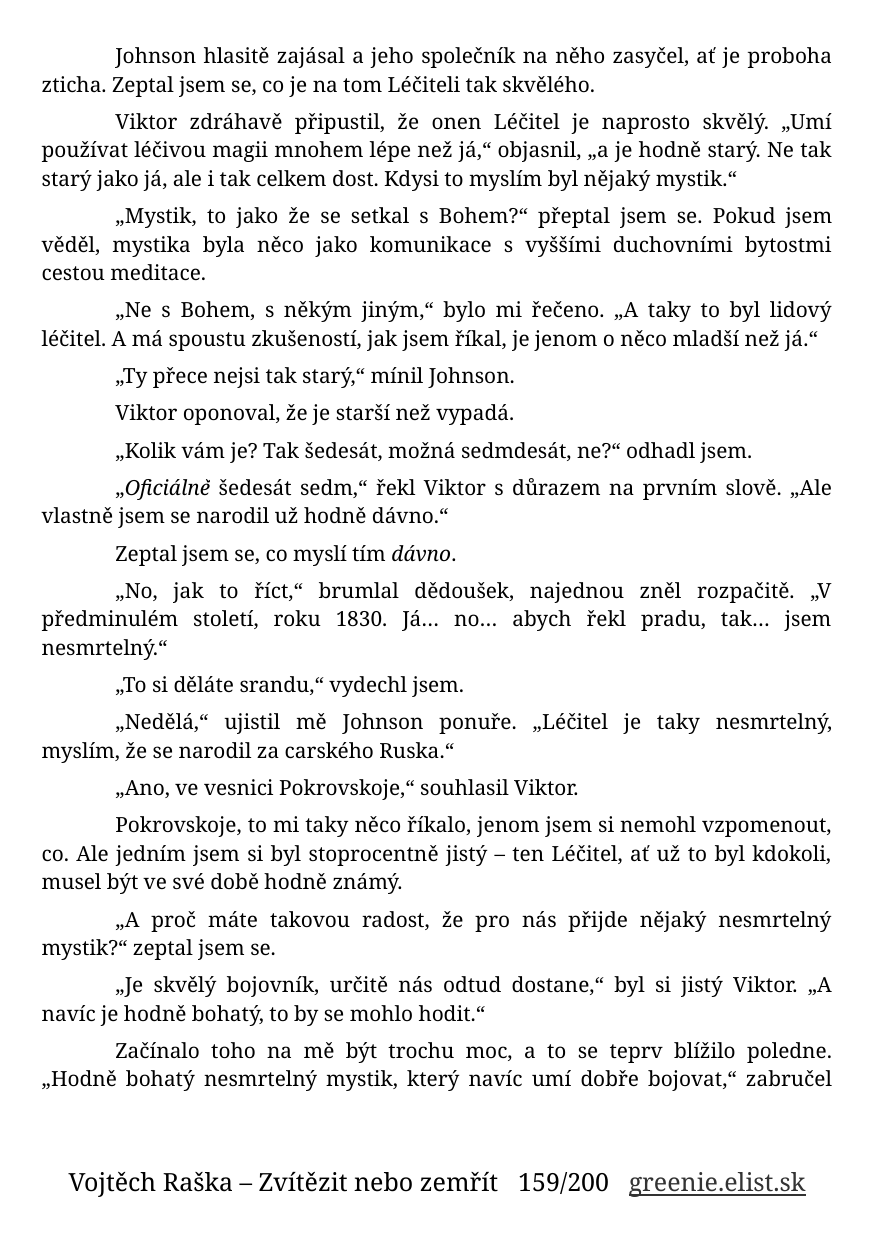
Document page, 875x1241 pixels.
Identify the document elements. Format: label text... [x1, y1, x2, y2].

text Pokrovskoje, to mi taky něco říkalo, jenom jsem si nemohl vzpomenout, co. Ale jedním jsem si byl stoprocentně jistý – ten Léčitel, ať už to byl kdokoli, musel být ve své době hodně známý. [41, 811, 833, 896]
text „Je skvělý bojovník, určitě nás odtud dostane,“ byl si jistý Viktor. „A navíc je hodně bohatý, to by se mohlo hodit.“ [41, 970, 833, 1027]
text „Mystik, to jako že se setkal s Bohem?“ přeptal jsem se. Pokud jsem věděl, mystika byla něco jako komunikace s vyššími duchovními bytostmi cestou meditace. [41, 201, 833, 287]
text Začínalo toho na mě být trochu moc, a to se teprv blížilo poledne. „Hodně bohatý nesmrtelný mystik, který navíc umí dobře bojovat,“ zabručel [41, 1036, 833, 1093]
text „Nedělá,“ ujistil mě Johnson ponuře. „Léčitel je taky nesmrtelný, myslím, že se narodil za carského Ruska.“ [41, 707, 833, 764]
text „No, jak to říct,“ brumlal dědoušek, najednou zněl rozpačitě. „V předminulém století, roku 1830. Já… no… abych řekl pradu, tak… jsem nesmrtelný.“ [41, 576, 833, 661]
text „To si děláte srandu,“ vydechl jsem. [41, 670, 833, 699]
text „Kolik vám je? Tak šedesát, možná sedmdesát, ne?“ odhadl jsem. [41, 436, 833, 464]
text Viktor zdráhavě připustil, že onen Léčitel je naprosto skvělý. „Umí používat léčivou magii mnohem lépe než já,“ objasnil, „a je hodně starý. Ne tak starý jako já, ale i tak celkem dost. Kdysi to myslím byl nějaký mystik.“ [41, 107, 833, 192]
text Viktor oponoval, že je starší než vypadá. [41, 398, 833, 427]
text „Ano, ve vesnici Pokrovskoje,“ souhlasil Viktor. [41, 773, 833, 802]
text „Ty přece nejsi tak starý,“ mínil Johnson. [41, 361, 833, 389]
text Johnson hlasitě zajásal a jeho společník na něho zasyčel, ať je proboha zticha. Zeptal jsem se, co je na tom Léčiteli tak skvělého. [41, 41, 833, 98]
text „A proč máte takovou radost, že pro nás přijde nějaký nesmrtelný mystik?“ zeptal jsem se. [41, 905, 833, 962]
text „Oficiálně šedesát sedm,“ řekl Viktor s důrazem na prvním slově. „Ale vlastně jsem se narodil už hodně dávno.“ [41, 473, 833, 530]
text „Ne s Bohem, s někým jiným,“ bylo mi řečeno. „A taky to byl lidový léčitel. A má spoustu zkušeností, jak jsem říkal, je jenom o něco mladší než já.“ [41, 295, 833, 352]
text Zeptal jsem se, co myslí tím dávno. [41, 539, 833, 567]
